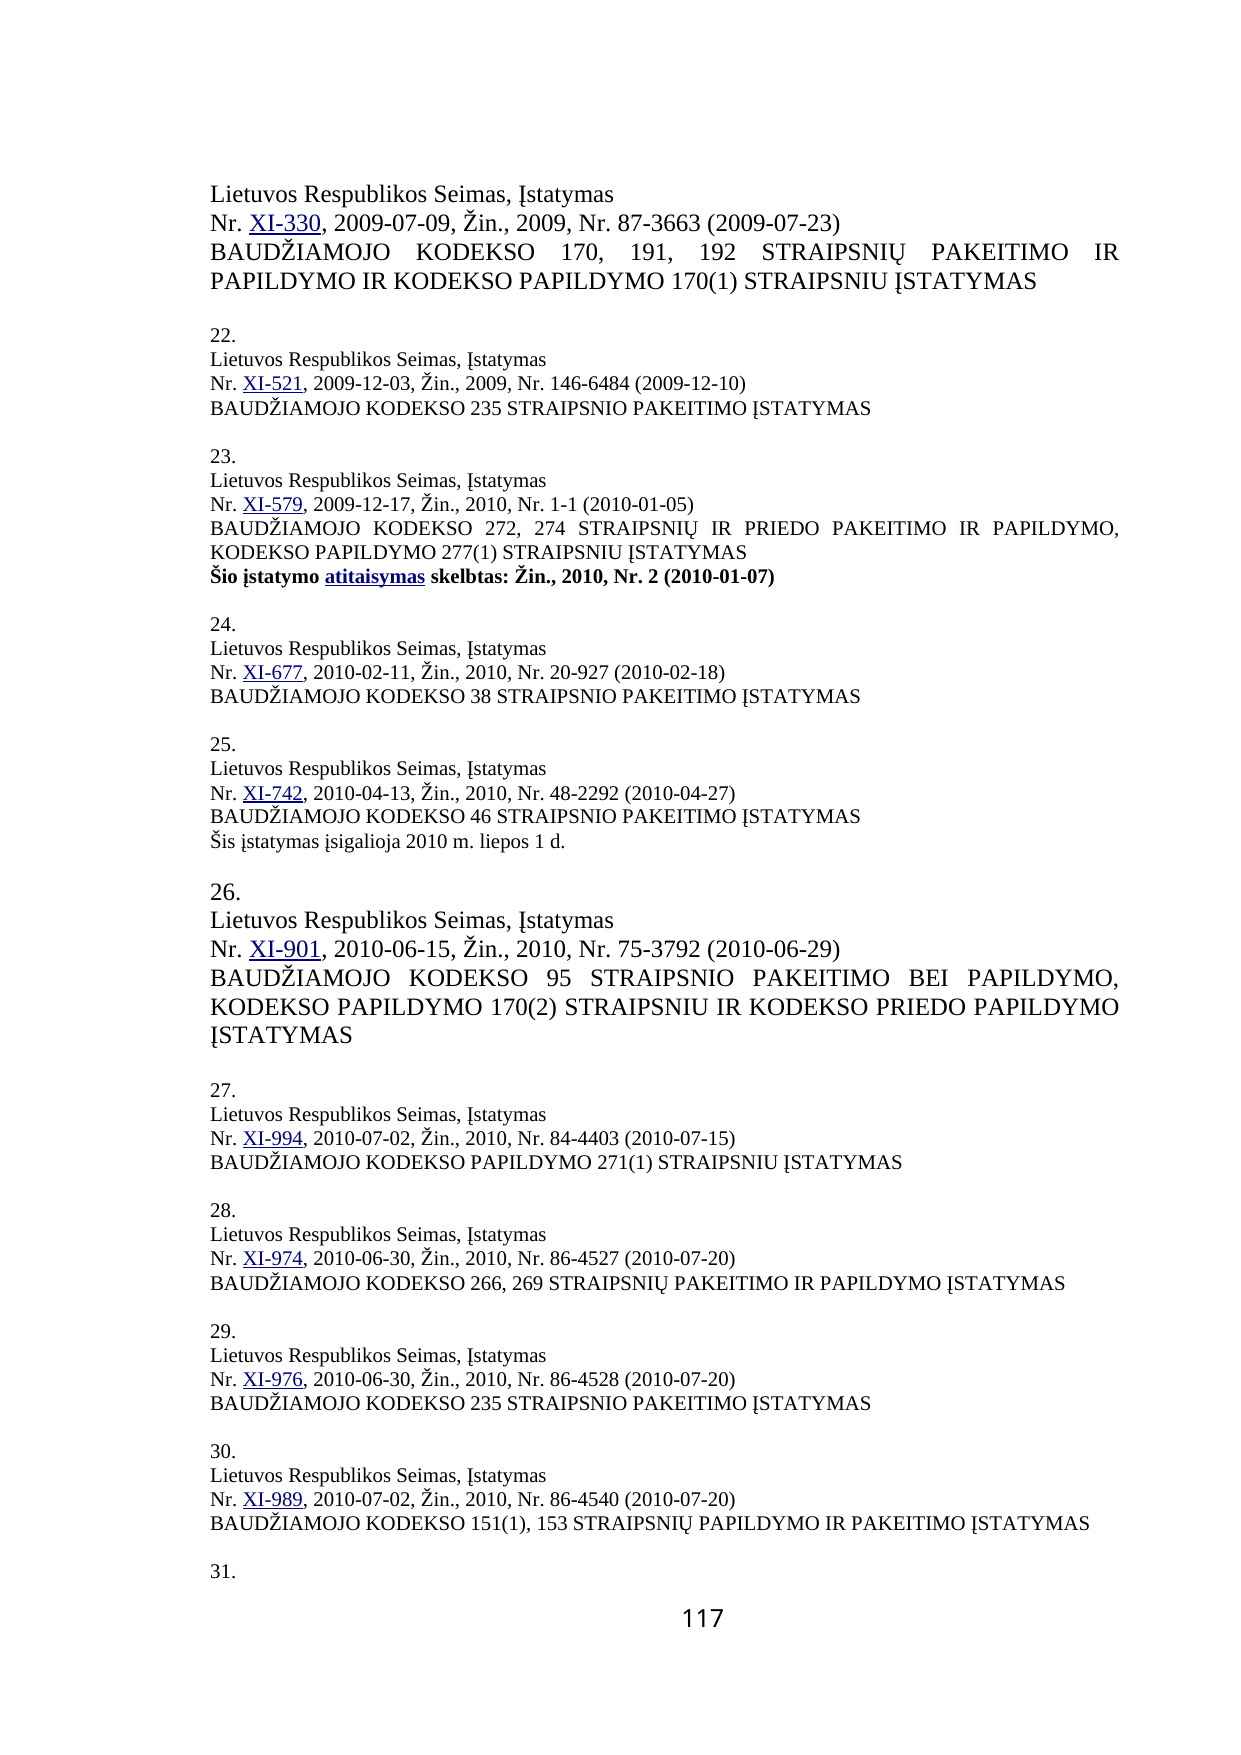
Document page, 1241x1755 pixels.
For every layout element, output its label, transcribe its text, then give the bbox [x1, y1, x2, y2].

text Nr. XI-901, 2010-06-15, Žin., 2010, Nr. 75-3792 (2010-06-29) [210, 934, 1120, 963]
text BAUDŽIAMOJO KODEKSO 38 STRAIPSNIO PAKEITIMO ĮSTATYMAS [210, 684, 1120, 708]
text BAUDŽIAMOJO KODEKSO 272, 274 STRAIPSNIŲ IR PRIEDO PAKEITIMO IR PAPILDYMO, KODEKSO PAPILDYMO 277(1) STRAIPSNIU ĮSTATYMAS [210, 516, 1120, 564]
text Nr. XI-989, 2010-07-02, Žin., 2010, Nr. 86-4540 (2010-07-20) [210, 1487, 1120, 1511]
text Šis įstatymas įsigalioja 2010 m. liepos 1 d. [210, 828, 1120, 853]
text 27. [210, 1078, 1120, 1102]
text Šio įstatymo atitaisymas skelbtas: Žin., 2010, Nr. 2 (2010-01-07) [210, 564, 1120, 588]
text Lietuvos Respublikos Seimas, Įstatymas [210, 1102, 1120, 1126]
text 23. [210, 443, 1120, 468]
text Nr. XI-330, 2009-07-09, Žin., 2009, Nr. 87-3663 (2009-07-23) [210, 208, 1120, 237]
text Nr. XI-742, 2010-04-13, Žin., 2010, Nr. 48-2292 (2010-04-27) [210, 780, 1120, 804]
text Lietuvos Respublikos Seimas, Įstatymas [210, 756, 1120, 780]
text Lietuvos Respublikos Seimas, Įstatymas [210, 1463, 1120, 1487]
text 26. [210, 877, 1120, 905]
text Nr. XI-677, 2010-02-11, Žin., 2010, Nr. 20-927 (2010-02-18) [210, 660, 1120, 684]
text Lietuvos Respublikos Seimas, Įstatymas [210, 179, 1120, 208]
text Nr. XI-994, 2010-07-02, Žin., 2010, Nr. 84-4403 (2010-07-15) [210, 1126, 1120, 1150]
text 31. [210, 1559, 1120, 1583]
text 30. [210, 1439, 1120, 1463]
text Lietuvos Respublikos Seimas, Įstatymas [210, 1343, 1120, 1367]
text 29. [210, 1318, 1120, 1343]
text BAUDŽIAMOJO KODEKSO 266, 269 STRAIPSNIŲ PAKEITIMO IR PAPILDYMO ĮSTATYMAS [210, 1270, 1120, 1294]
text Lietuvos Respublikos Seimas, Įstatymas [210, 636, 1120, 660]
text BAUDŽIAMOJO KODEKSO 170, 191, 192 STRAIPSNIŲ PAKEITIMO IR PAPILDYMO IR KODEKSO PAPILDYMO 170(1) STRAIPSNIU ĮSTATYMAS [210, 237, 1120, 294]
text Nr. XI-521, 2009-12-03, Žin., 2009, Nr. 146-6484 (2009-12-10) [210, 371, 1120, 395]
text Lietuvos Respublikos Seimas, Įstatymas [210, 468, 1120, 492]
text 24. [210, 612, 1120, 636]
text Nr. XI-976, 2010-06-30, Žin., 2010, Nr. 86-4528 (2010-07-20) [210, 1367, 1120, 1391]
text Lietuvos Respublikos Seimas, Įstatymas [210, 1222, 1120, 1246]
text BAUDŽIAMOJO KODEKSO PAPILDYMO 271(1) STRAIPSNIU ĮSTATYMAS [210, 1150, 1120, 1174]
text Nr. XI-974, 2010-06-30, Žin., 2010, Nr. 86-4527 (2010-07-20) [210, 1246, 1120, 1270]
text BAUDŽIAMOJO KODEKSO 151(1), 153 STRAIPSNIŲ PAPILDYMO IR PAKEITIMO ĮSTATYMAS [210, 1511, 1120, 1535]
text BAUDŽIAMOJO KODEKSO 46 STRAIPSNIO PAKEITIMO ĮSTATYMAS [210, 804, 1120, 828]
text 28. [210, 1198, 1120, 1222]
text 22. [210, 323, 1120, 347]
text 25. [210, 732, 1120, 756]
text Lietuvos Respublikos Seimas, Įstatymas [210, 905, 1120, 934]
text BAUDŽIAMOJO KODEKSO 235 STRAIPSNIO PAKEITIMO ĮSTATYMAS [210, 1391, 1120, 1415]
text Nr. XI-579, 2009-12-17, Žin., 2010, Nr. 1-1 (2010-01-05) [210, 492, 1120, 516]
text BAUDŽIAMOJO KODEKSO 235 STRAIPSNIO PAKEITIMO ĮSTATYMAS [210, 395, 1120, 419]
text BAUDŽIAMOJO KODEKSO 95 STRAIPSNIO PAKEITIMO BEI PAPILDYMO, KODEKSO PAPILDYMO 170(2) STRAIPSNIU IR KODEKSO PRIEDO PAPILDYMO ĮSTATYMAS [210, 963, 1120, 1049]
text Lietuvos Respublikos Seimas, Įstatymas [210, 347, 1120, 371]
